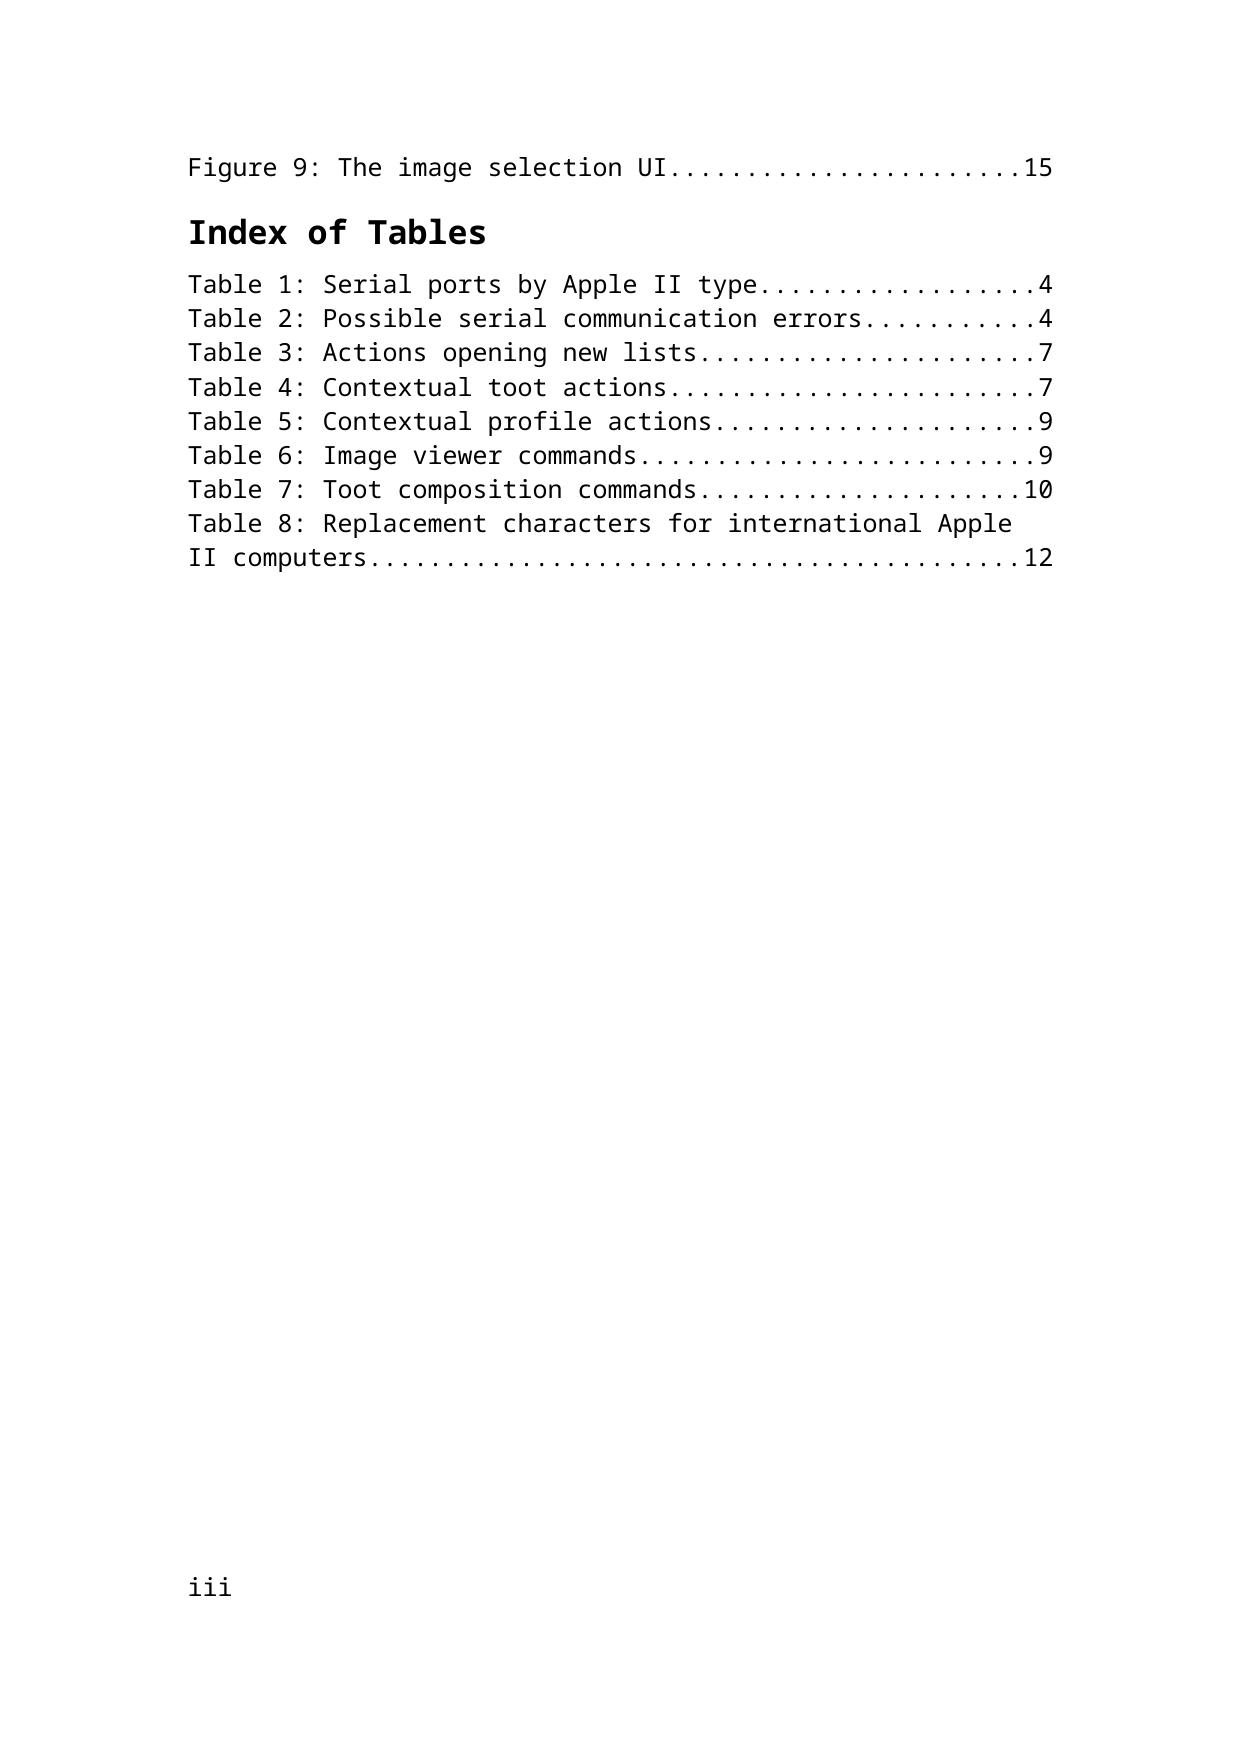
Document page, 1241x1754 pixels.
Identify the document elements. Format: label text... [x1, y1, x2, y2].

text Figure 9: The image selection UI 15 [187, 150, 1053, 184]
text Table 4: Contextual toot actions 7 [187, 369, 1053, 403]
subtitle Index of Tables [187, 209, 1053, 254]
text Table 6: Image viewer commands 9 [187, 437, 1053, 471]
text Table 5: Contextual profile actions 9 [187, 403, 1053, 437]
text Table 7: Toot composition commands 10 [187, 471, 1053, 505]
text Table 1: Serial ports by Apple II type 4 [187, 267, 1053, 301]
text Table 8: Replacement characters for international Apple II computers 12 [187, 505, 1053, 573]
text Table 3: Actions opening new lists 7 [187, 335, 1053, 369]
text Table 2: Possible serial communication errors 4 [187, 301, 1053, 335]
